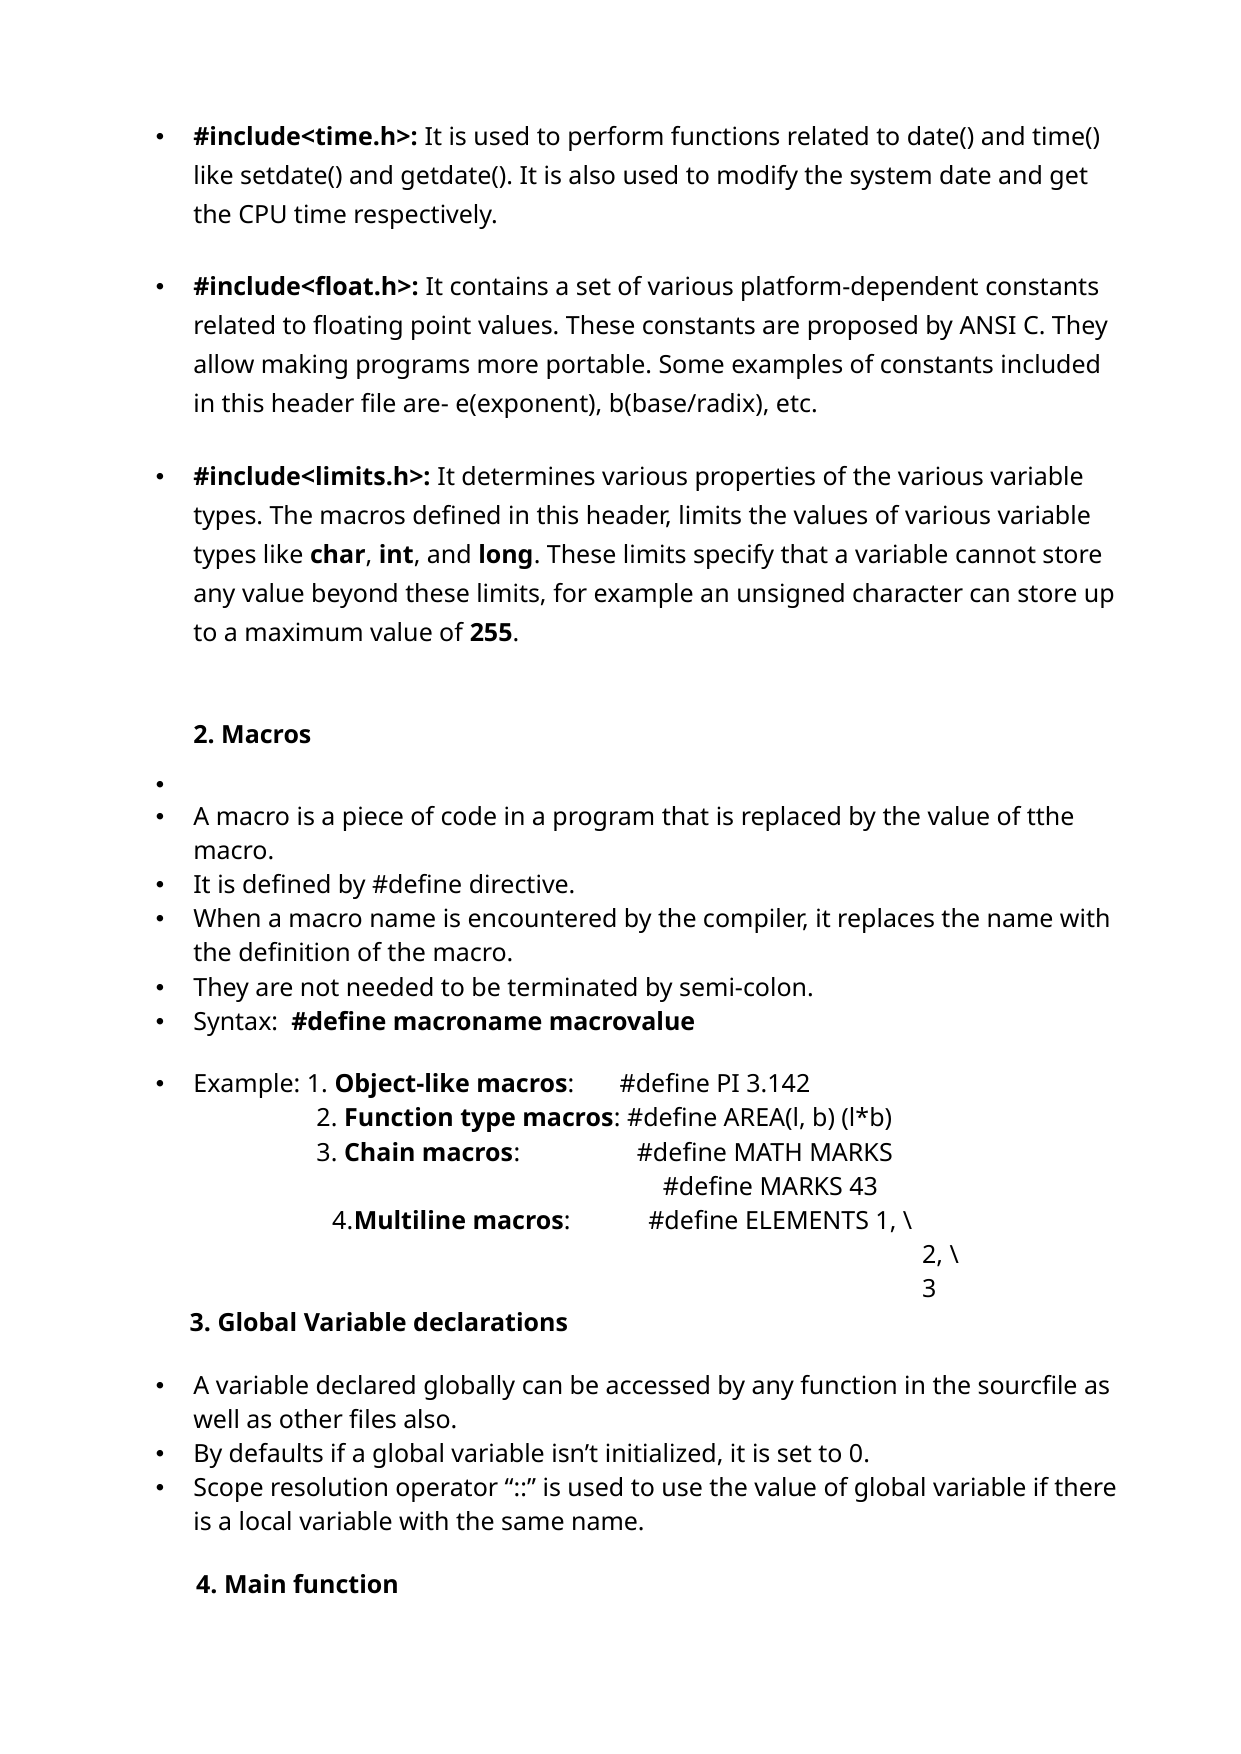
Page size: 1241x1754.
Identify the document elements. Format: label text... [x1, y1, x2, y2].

list #include<time.h>: It is used to perform functions related to date() and time() like setdate() and getdate(). It is also used to modify the system date and get the CPU time respectively. [156, 118, 1122, 231]
text 3. Global Variable declarations [118, 1304, 1122, 1338]
list Scope resolution operator “::” is used to use the value of global variable if there is a local variable with the same name. [156, 1469, 1122, 1538]
list They are not needed to be terminated by semi-colon. [156, 969, 1122, 1003]
list 2. Function type macros: #define AREA(l, b) (l*b) [156, 1100, 1122, 1134]
list 3. Chain macros: #define MATH MARKS [156, 1134, 1122, 1168]
list It is defined by #define directive. [156, 867, 1122, 901]
text 2, \ [118, 1236, 1122, 1270]
text 4.Multiline macros: #define ELEMENTS 1, \ [118, 1202, 1122, 1236]
list A macro is a piece of code in a program that is replaced by the value of tthe macro. [156, 799, 1122, 867]
list 2. Macros [156, 716, 1122, 750]
list Syntax: #define macroname macrovalue [156, 1003, 1122, 1037]
text #define MARKS 43 [118, 1168, 1122, 1202]
text 3 [118, 1270, 1122, 1304]
list Example: 1. Object-like macros: #define PI 3.142 [156, 1066, 1122, 1100]
list By defaults if a global variable isn’t initialized, it is set to 0. [156, 1435, 1122, 1469]
list #include<limits.h>: It determines various properties of the various variable types. The macros defined in this header, limits the values of various variable types like char, int, and long. These limits specify that a variable cannot store any value beyond these limits, for example an unsigned character can store up to a maximum value of 255. [156, 458, 1122, 649]
list A variable declared globally can be accessed by any function in the sourcfile as well as other files also. [156, 1367, 1122, 1435]
text 4. Main function [118, 1566, 1122, 1600]
list #include<float.h>: It contains a set of various platform-dependent constants related to floating point values. These constants are proposed by ANSI C. They allow making programs more portable. Some examples of constants included in this header file are- e(exponent), b(base/radix), etc. [156, 269, 1122, 420]
list When a macro name is encountered by the compiler, it replaces the name with the definition of the macro. [156, 901, 1122, 969]
